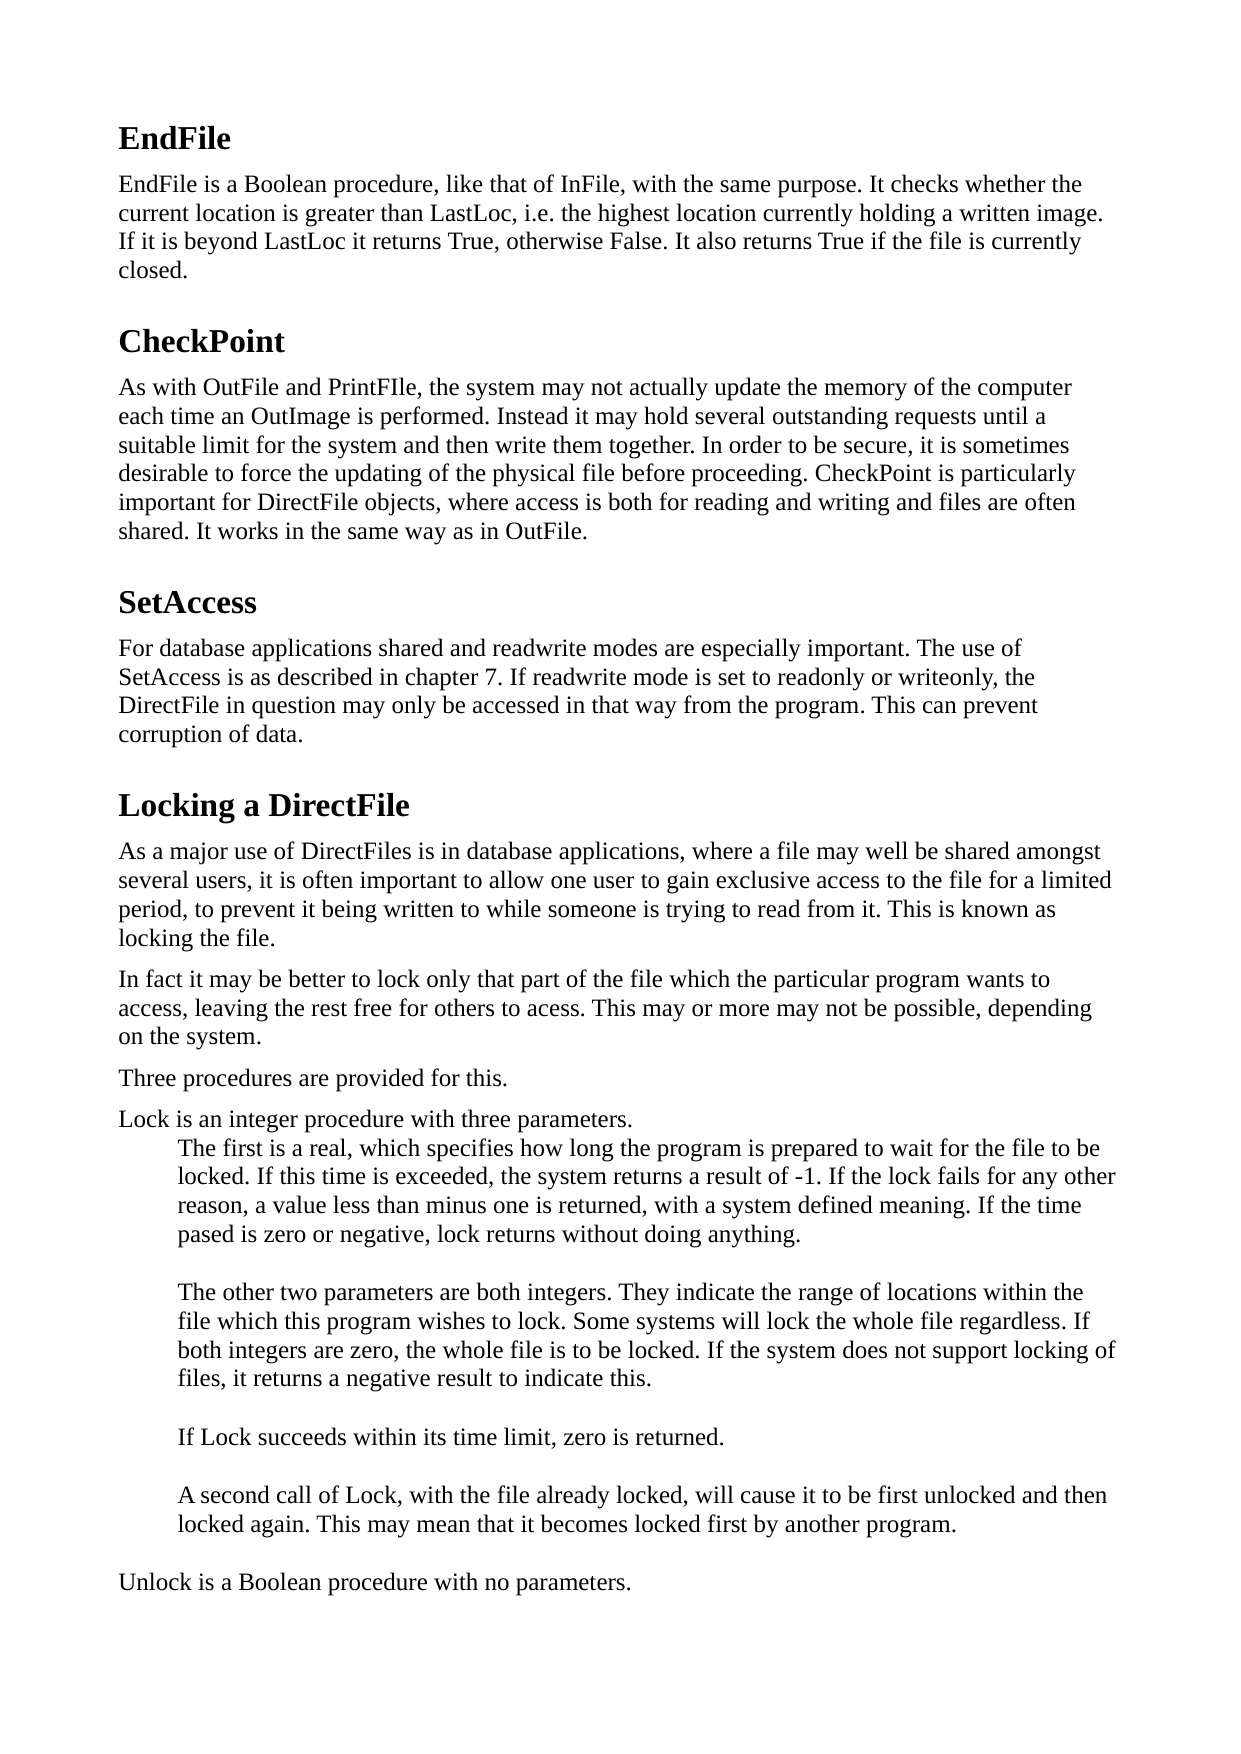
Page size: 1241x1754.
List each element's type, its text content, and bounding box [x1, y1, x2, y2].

text Three procedures are provided for this. [118, 1063, 1122, 1091]
text As a major use of DirectFiles is in database applications, where a file may well be shared amongst several users, it is often important to allow one user to gain exclusive access to the file for a limited period, to prevent it being written to while someone is trying to read from it. This is known as locking the file. [118, 836, 1122, 951]
subtitle Locking a DirectFile [118, 786, 1122, 824]
list The first is a real, which specifies how long the program is prepared to wait for the file to be locked. If this time is exceeded, the system returns a result of -1. If the lock fails for any other reason, a value less than minus one is returned, with a system defined meaning. If the time pased is zero or negative, lock returns without doing anything. [177, 1133, 1122, 1248]
text For database applications shared and readwrite modes are especially important. The use of SetAccess is as described in chapter 7. If readwrite mode is set to readonly or writeonly, the DirectFile in question may only be accessed in that way from the program. This can prevent corruption of data. [118, 633, 1122, 748]
subtitle CheckPoint [118, 321, 1122, 360]
list If Lock succeeds within its time limit, zero is returned. [177, 1422, 1122, 1450]
text In fact it may be better to lock only that part of the file which the particular program wants to access, leaving the rest free for others to acess. This may or more may not be possible, depending on the system. [118, 964, 1122, 1050]
list The other two parameters are both integers. They indicate the range of locations within the file which this program wishes to lock. Some systems will lock the whole file regardless. If both integers are zero, the whole file is to be locked. If the system does not support locking of files, it returns a negative result to indicate this. [177, 1277, 1122, 1392]
subtitle EndFile [118, 118, 1122, 156]
subtitle Unlock is a Boolean procedure with no parameters. [118, 1567, 1122, 1596]
text As with OutFile and PrintFIle, the system may not actually update the memory of the computer each time an OutImage is performed. Instead it may hold several outstanding requests until a suitable limit for the system and then write them together. In order to be secure, it is sometimes desirable to force the updating of the physical file before proceeding. CheckPoint is particularly important for DirectFile objects, where access is both for reading and writing and files are often shared. It works in the same way as in OutFile. [118, 372, 1122, 545]
list A second call of Lock, with the file already locked, will cause it to be first unlocked and then locked again. This may mean that it becomes locked first by another program. [177, 1480, 1122, 1537]
text EndFile is a Boolean procedure, like that of InFile, with the same purpose. It checks whether the current location is greater than LastLoc, i.e. the highest location currently holding a written image. If it is beyond LastLoc it returns True, otherwise False. It also returns True if the file is currently closed. [118, 169, 1122, 284]
subtitle SetAccess [118, 582, 1122, 621]
subtitle Lock is an integer procedure with three parameters. [118, 1104, 1122, 1133]
